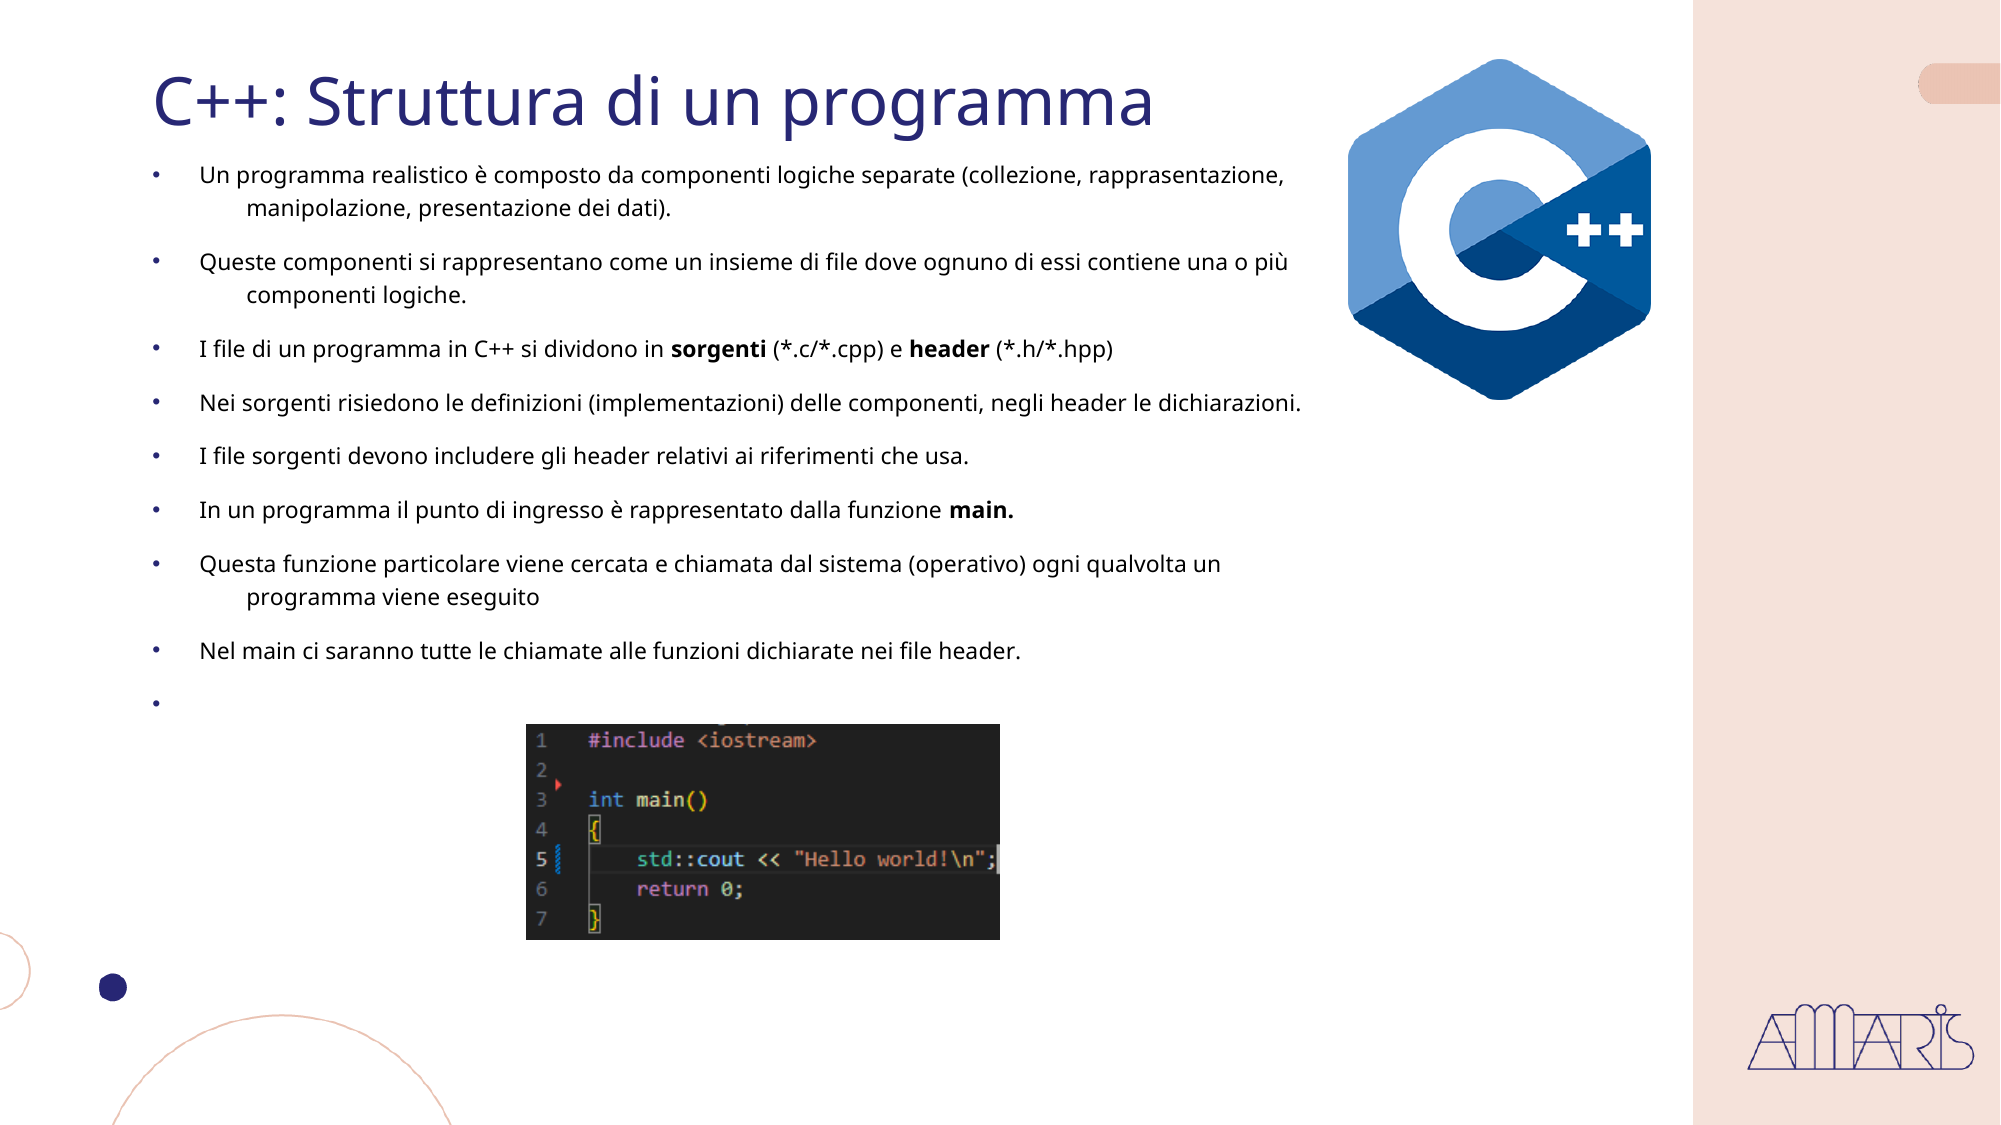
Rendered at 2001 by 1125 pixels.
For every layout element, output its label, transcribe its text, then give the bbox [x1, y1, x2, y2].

picture [1348, 59, 1651, 400]
text_box Un programma realistico è composto da componenti logiche separate (collezione, rapprasentazione, manipolazione, presentazione dei dati). Queste componenti si rappresentano come un insieme di file dove ognuno di essi contiene una o più componenti logiche. I file di un programma in C++ si dividono in sorgenti (*.c/*.cpp) e header (*.h/*.hpp) Nei sorgenti risiedono le definizioni (implementazioni) delle componenti, negli header le dichiarazioni. I file sorgenti devono includere gli header relativi ai riferimenti che usa. In un programma il punto di ingresso è rappresentato dalla funzione main. Questa funzione particolare viene cercata e chiamata dal sistema (operativo) ogni qualvolta un programma viene eseguito Nel main ci saranno tutte le chiamate alle funzioni dichiarate nei file header. [137, 147, 1349, 762]
title C++: Struttura di un programma [137, 59, 1348, 147]
picture [526, 724, 1000, 940]
